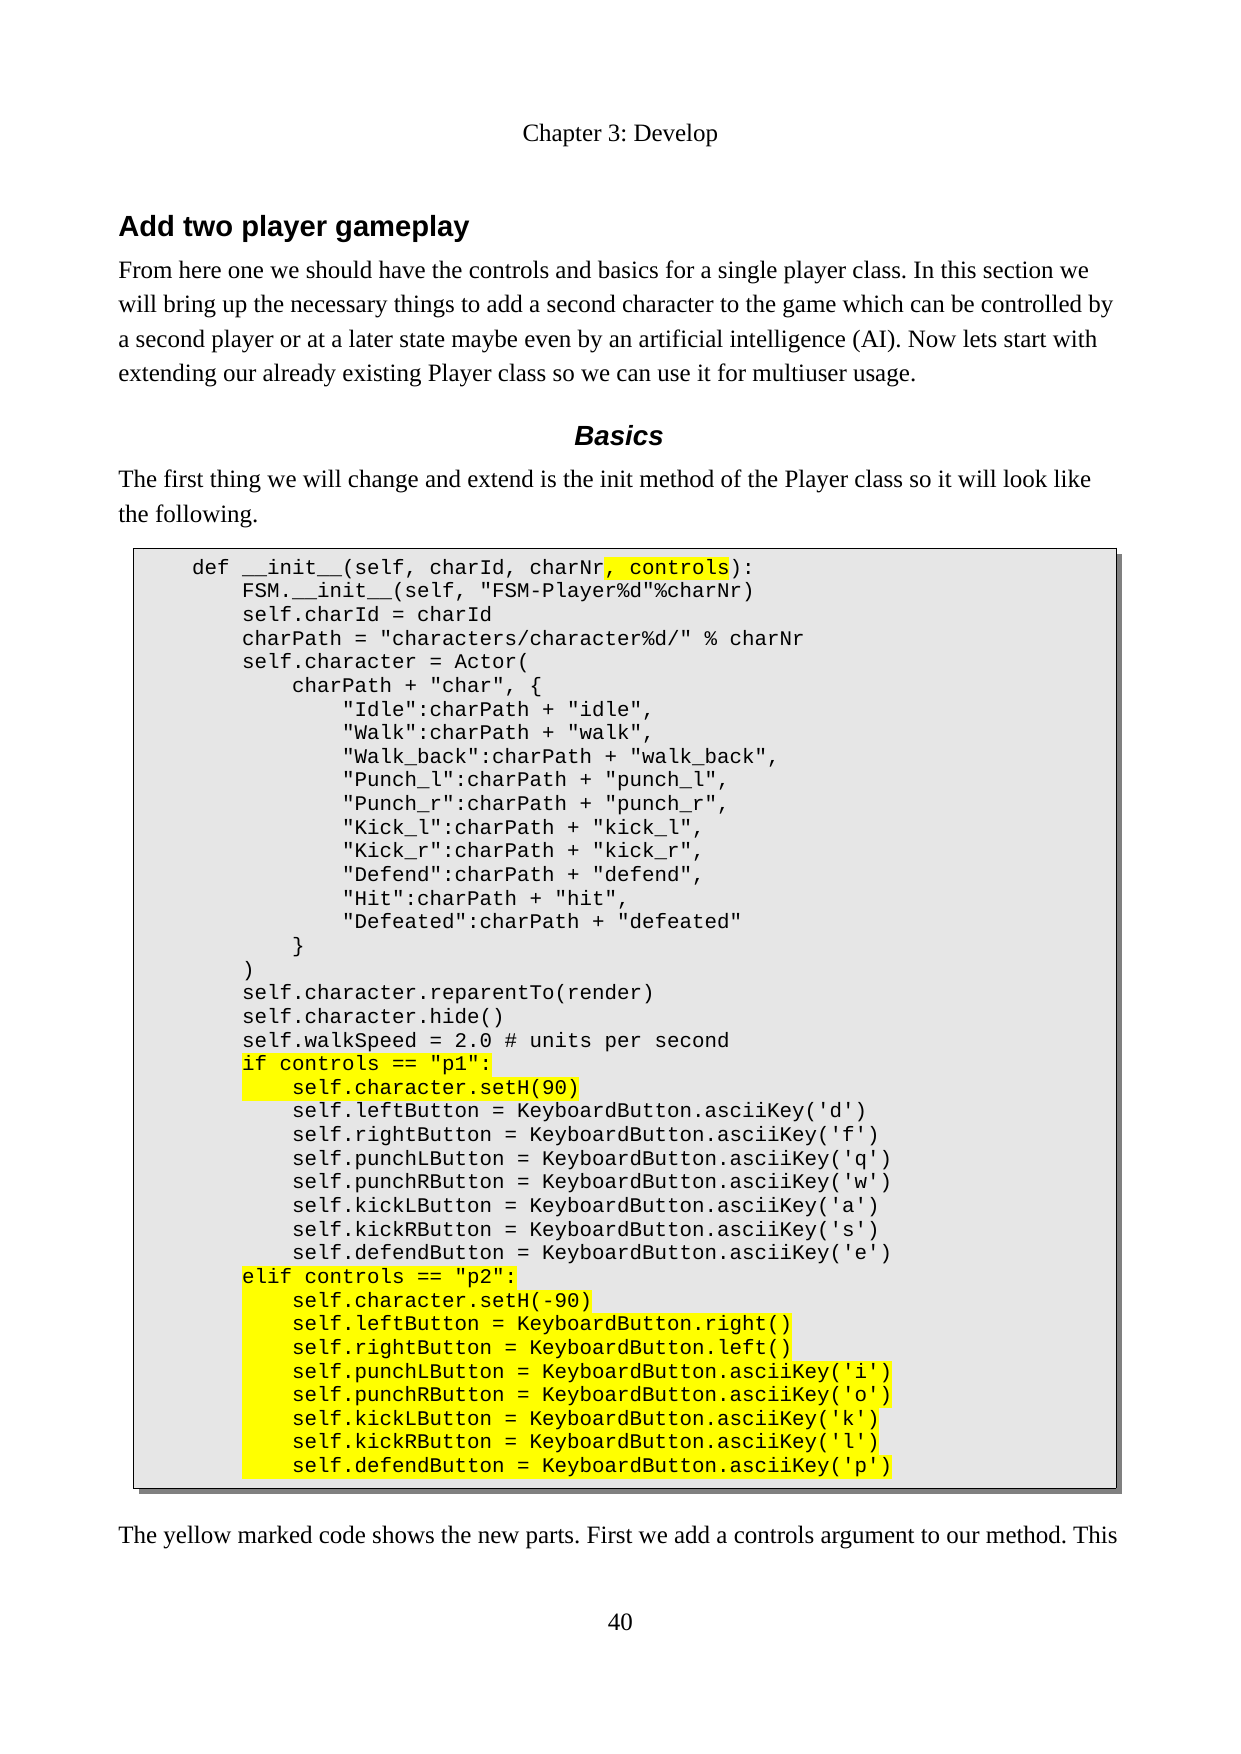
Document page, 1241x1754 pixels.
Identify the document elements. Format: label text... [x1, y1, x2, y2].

text self.rightButton = KeyboardButton.left() [134, 1328, 1116, 1352]
text charPath = "characters/character%d/" % charNr [134, 619, 1116, 642]
text "Idle":charPath + "idle", [134, 689, 1116, 713]
text self.punchRButton = KeyboardButton.asciiKey('o') [134, 1375, 1116, 1399]
subtitle Basics [118, 420, 1122, 452]
text def __init__(self, charId, charNr, controls): [134, 549, 1116, 571]
text self.character.reparentTo(render) [134, 973, 1116, 997]
text "Defeated":charPath + "defeated" [134, 902, 1116, 926]
text From here one we should have the controls and basics for a single player class. In this section we will bring up the necessary things to add a second character to the game which can be controlled by a second player or at a later state maybe even by an artificial intelligence (AI). Now lets start with extending our already existing Player class so we can use it for multiuser usage. [118, 255, 1122, 387]
text The yellow marked code shows the new parts. First we add a controls argument to our method. This [118, 1520, 1122, 1549]
text "Kick_r":charPath + "kick_r", [134, 831, 1116, 855]
text "Hit":charPath + "hit", [134, 879, 1116, 902]
text if controls == "p1": [134, 1044, 1116, 1068]
text The first thing we will change and extend is the init method of the Player class so it will look like the following. [118, 464, 1122, 527]
text ) [134, 950, 1116, 973]
text self.punchLButton = KeyboardButton.asciiKey('i') [134, 1352, 1116, 1375]
text "Walk":charPath + "walk", [134, 713, 1116, 737]
text "Punch_r":charPath + "punch_r", [134, 784, 1116, 808]
text "Walk_back":charPath + "walk_back", [134, 737, 1116, 761]
text FSM.__init__(self, "FSM-Player%d"%charNr) [134, 571, 1116, 595]
text self.kickLButton = KeyboardButton.asciiKey('a') [134, 1186, 1116, 1210]
text charPath + "char", { [134, 666, 1116, 689]
text self.punchRButton = KeyboardButton.asciiKey('w') [134, 1162, 1116, 1186]
text self.leftButton = KeyboardButton.asciiKey('d') [134, 1092, 1116, 1115]
text self.kickRButton = KeyboardButton.asciiKey('s') [134, 1210, 1116, 1233]
text self.charId = charId [134, 595, 1116, 619]
text self.punchLButton = KeyboardButton.asciiKey('q') [134, 1139, 1116, 1162]
text elif controls == "p2": [134, 1257, 1116, 1281]
text self.defendButton = KeyboardButton.asciiKey('e') [134, 1233, 1116, 1257]
text self.kickLButton = KeyboardButton.asciiKey('k') [134, 1399, 1116, 1423]
text "Punch_l":charPath + "punch_l", [134, 761, 1116, 784]
text self.leftButton = KeyboardButton.right() [134, 1304, 1116, 1328]
subtitle Add two player gameplay [118, 209, 1122, 242]
text self.defendButton = KeyboardButton.asciiKey('p') [134, 1446, 1116, 1488]
text self.character.hide() [134, 997, 1116, 1021]
text self.kickRButton = KeyboardButton.asciiKey('l') [134, 1423, 1116, 1446]
text self.rightButton = KeyboardButton.asciiKey('f') [134, 1115, 1116, 1139]
text } [134, 926, 1116, 950]
text "Defend":charPath + "defend", [134, 855, 1116, 879]
text self.character.setH(90) [134, 1068, 1116, 1092]
text self.walkSpeed = 2.0 # units per second [134, 1021, 1116, 1044]
text self.character = Actor( [134, 642, 1116, 666]
text self.character.setH(-90) [134, 1281, 1116, 1304]
text "Kick_l":charPath + "kick_l", [134, 808, 1116, 831]
